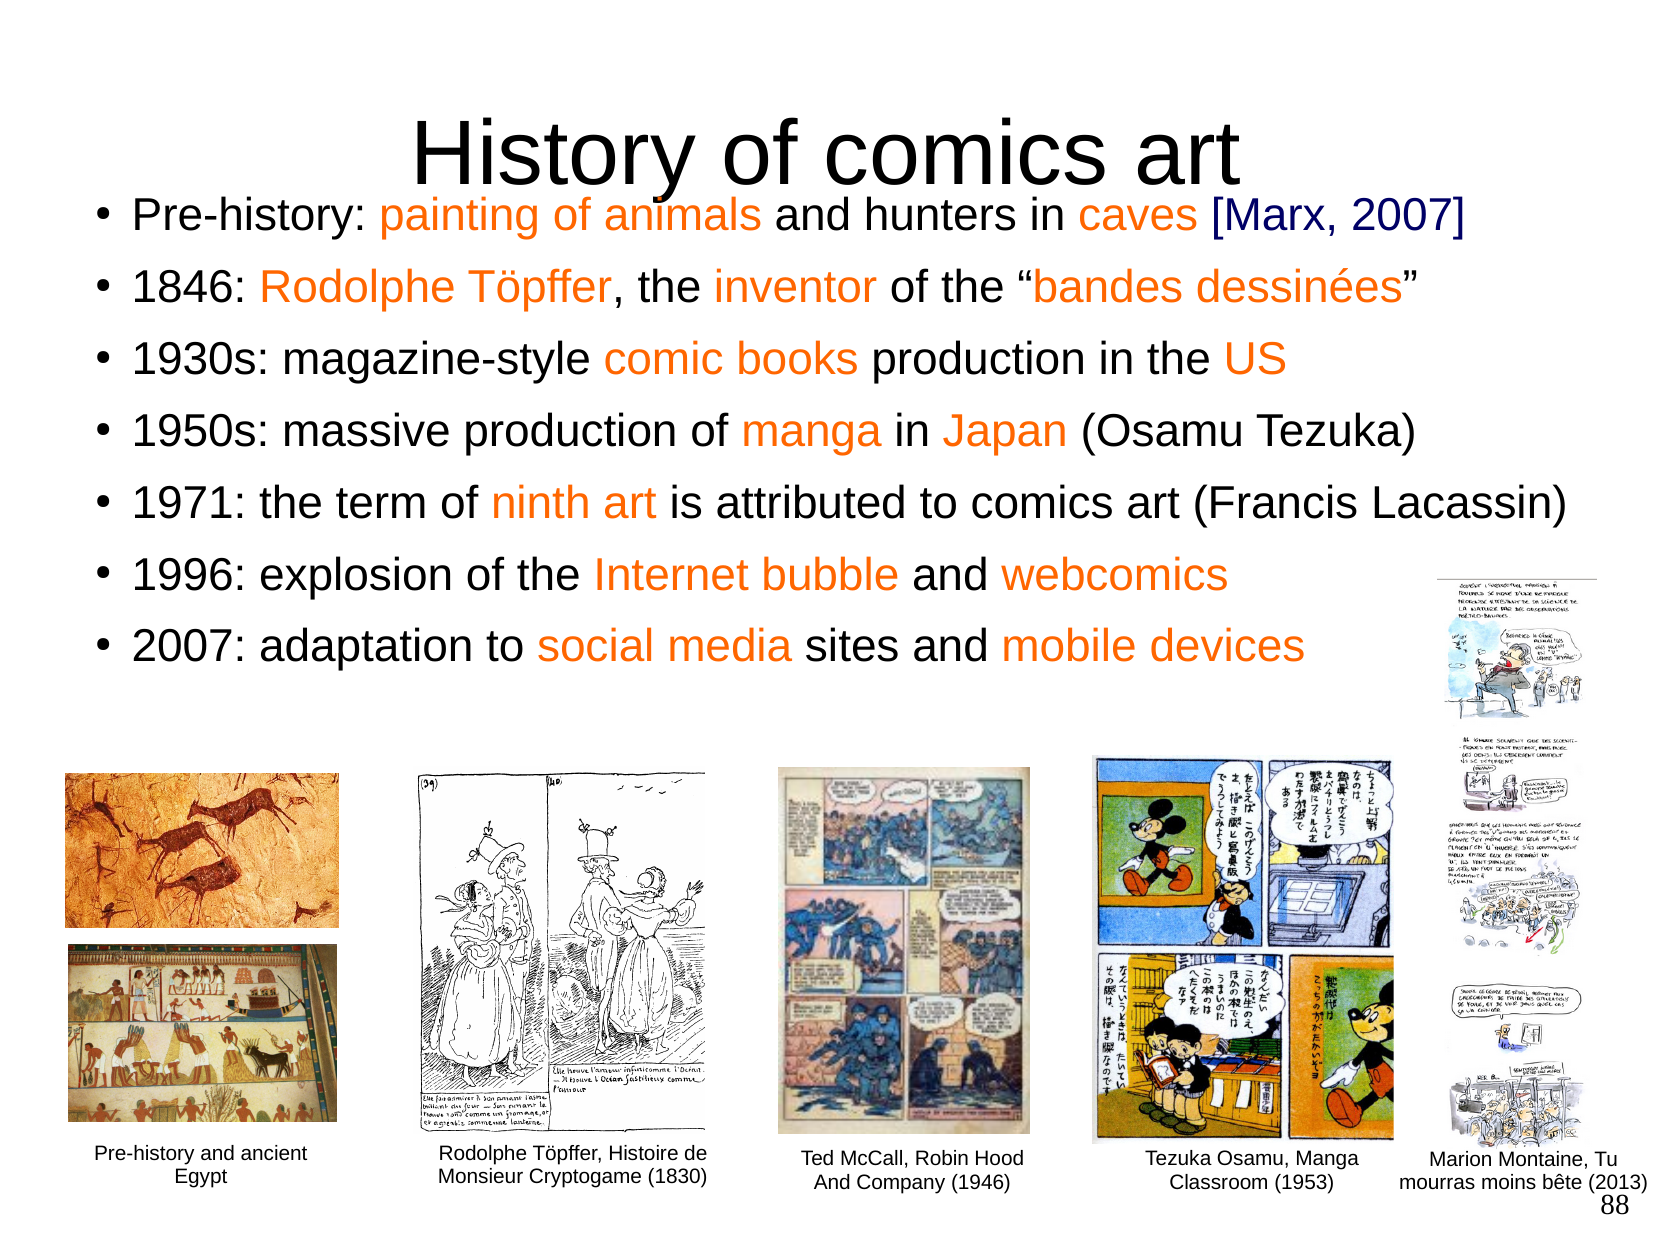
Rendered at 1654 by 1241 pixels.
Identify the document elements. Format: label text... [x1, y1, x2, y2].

picture [1092, 755, 1394, 1144]
picture [65, 773, 339, 928]
picture [413, 766, 705, 1134]
picture [68, 944, 337, 1123]
picture [1437, 578, 1597, 1139]
text_box Ted McCall, Robin Hood And Company (1946) [785, 1139, 1040, 1202]
picture [778, 767, 1030, 1134]
text_box Tezuka Osamu, Manga Classroom (1953) [1098, 1144, 1381, 1202]
text_box Marion Montaine, Tu mourras moins bête (2013) [1381, 1139, 1654, 1202]
text_box Rodolphe Töpffer, Histoire de Monsieur Cryptogame (1830) [419, 1133, 727, 1196]
text_box Pre-history and ancient Egypt [64, 1133, 337, 1196]
list Pre-history: painting of animals and hunters in caves [Marx, 2007] 1846: Rodolphe Töpffer, the inventor of the “bandes dessinées” 1930s: magazine-style comic books production in the US 1950s: massive production of manga in Japan (Osamu Tezuka) 1971: the term of ninth art is attributed to comics art (Francis Lacassin) 1996: explosion of the Internet bubble and webcomics 2007: adaptation to social media sites and mobile devices [82, 188, 1571, 721]
title History of comics art [82, 49, 1571, 188]
